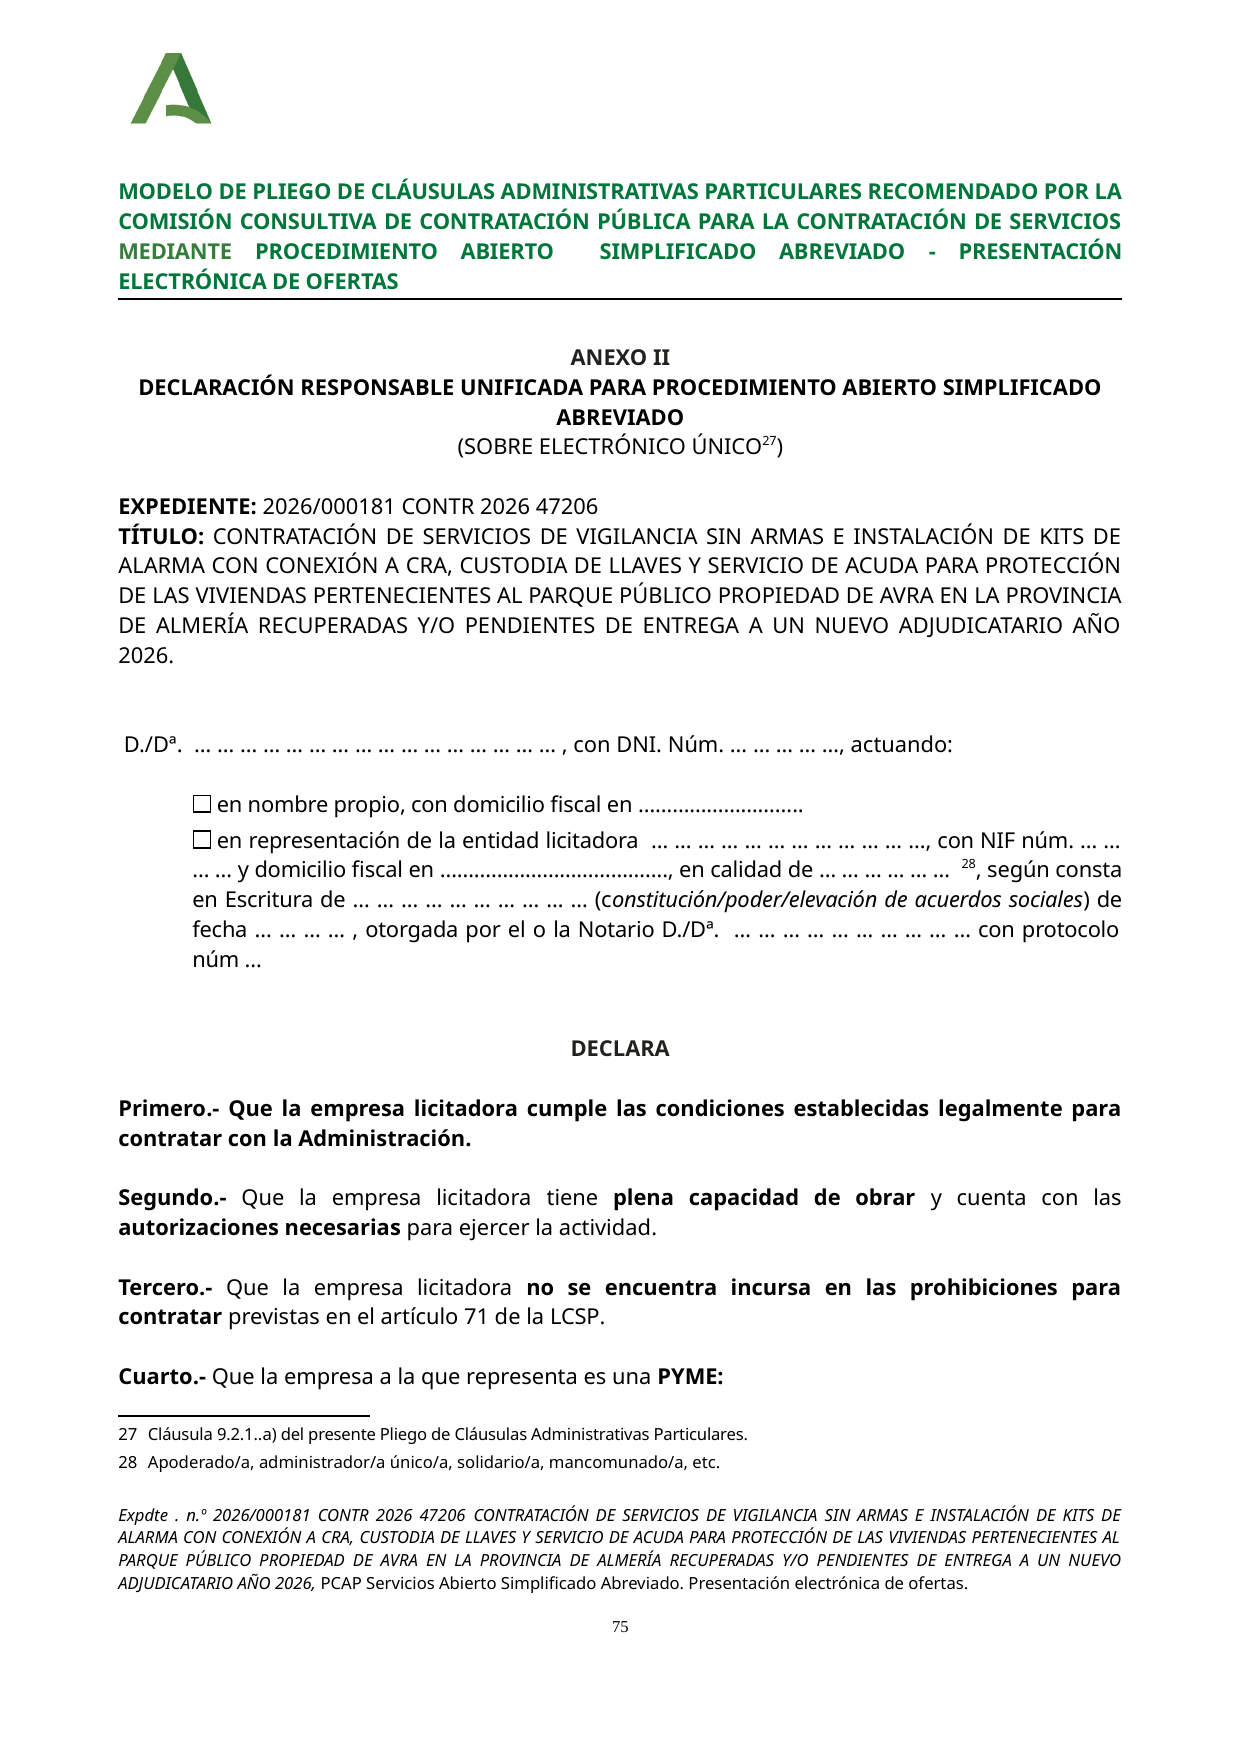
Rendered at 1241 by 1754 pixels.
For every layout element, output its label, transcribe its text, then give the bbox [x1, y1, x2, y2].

text EXPEDIENTE: 2026/000181 CONTR 2026 47206 [118, 491, 1122, 521]
text DECLARA [118, 1033, 1122, 1063]
text en representación de la entidad licitadora … … … … … … … … … … … …, con NIF núm. … … … … y domicilio fiscal en …………………………………., en calidad de … … … … … … , según consta en Escritura de … … … … … … … … … … (constitución/poder/elevación de acuerdos sociales) de fecha … … … … , otorgada por el o la Notario D./Dª. … … … … … … … … … … con protocolo núm … [192, 825, 1122, 974]
picture [127, 48, 216, 128]
text ANEXO II [118, 342, 1122, 372]
text Cuarto.- Que la empresa a la que representa es una PYME: [118, 1361, 1122, 1391]
text Segundo.- Que la empresa licitadora tiene plena capacidad de obrar y cuenta con las autorizaciones necesarias para ejercer la actividad. [118, 1182, 1122, 1242]
text Apoderado/a, administrador/a único/a, solidario/a, mancomunado/a, etc. [118, 1451, 1122, 1474]
text D./Dª. … … … … … … … … … … … … … … … … , con DNI. Núm. … … … … …, actuando: [118, 729, 1122, 759]
list Primero.- Que la empresa licitadora cumple las condiciones establecidas legalmente para contratar con la Administración. [118, 1093, 1122, 1152]
text MODELO DE PLIEGO DE CLÁUSULAS ADMINISTRATIVAS PARTICULARES RECOMENDADO POR LA COMISIÓN CONSULTIVA DE CONTRATACIÓN PÚBLICA PARA LA CONTRATACIÓN DE SERVICIOS MEDIANTE PROCEDIMIENTO ABIERTO SIMPLIFICADO ABREVIADO - PRESENTACIÓN ELECTRÓNICA DE OFERTAS [118, 176, 1122, 298]
text DECLARACIÓN RESPONSABLE UNIFICADA PARA PROCEDIMIENTO ABIERTO SIMPLIFICADO ABREVIADO [118, 372, 1122, 431]
text Cláusula 9.2.1..a) del presente Pliego de Cláusulas Administrativas Particulares. [118, 1422, 1122, 1445]
text TÍTULO: CONTRATACIÓN DE SERVICIOS DE VIGILANCIA SIN ARMAS E INSTALACIÓN DE KITS DE ALARMA CON CONEXIÓN A CRA, CUSTODIA DE LLAVES Y SERVICIO DE ACUDA PARA PROTECCIÓN DE LAS VIVIENDAS PERTENECIENTES AL PARQUE PÚBLICO PROPIEDAD DE AVRA EN LA PROVINCIA DE ALMERÍA RECUPERADAS Y/O PENDIENTES DE ENTREGA A UN NUEVO ADJUDICATARIO AÑO 2026. [118, 521, 1122, 670]
text en nombre propio, con domicilio fiscal en ……………………….. [192, 789, 1122, 819]
text Tercero.- Que la empresa licitadora no se encuentra incursa en las prohibiciones para contratar previstas en el artículo 71 de la LCSP. [118, 1272, 1122, 1331]
text (SOBRE ELECTRÓNICO ÚNICO) [118, 431, 1122, 461]
